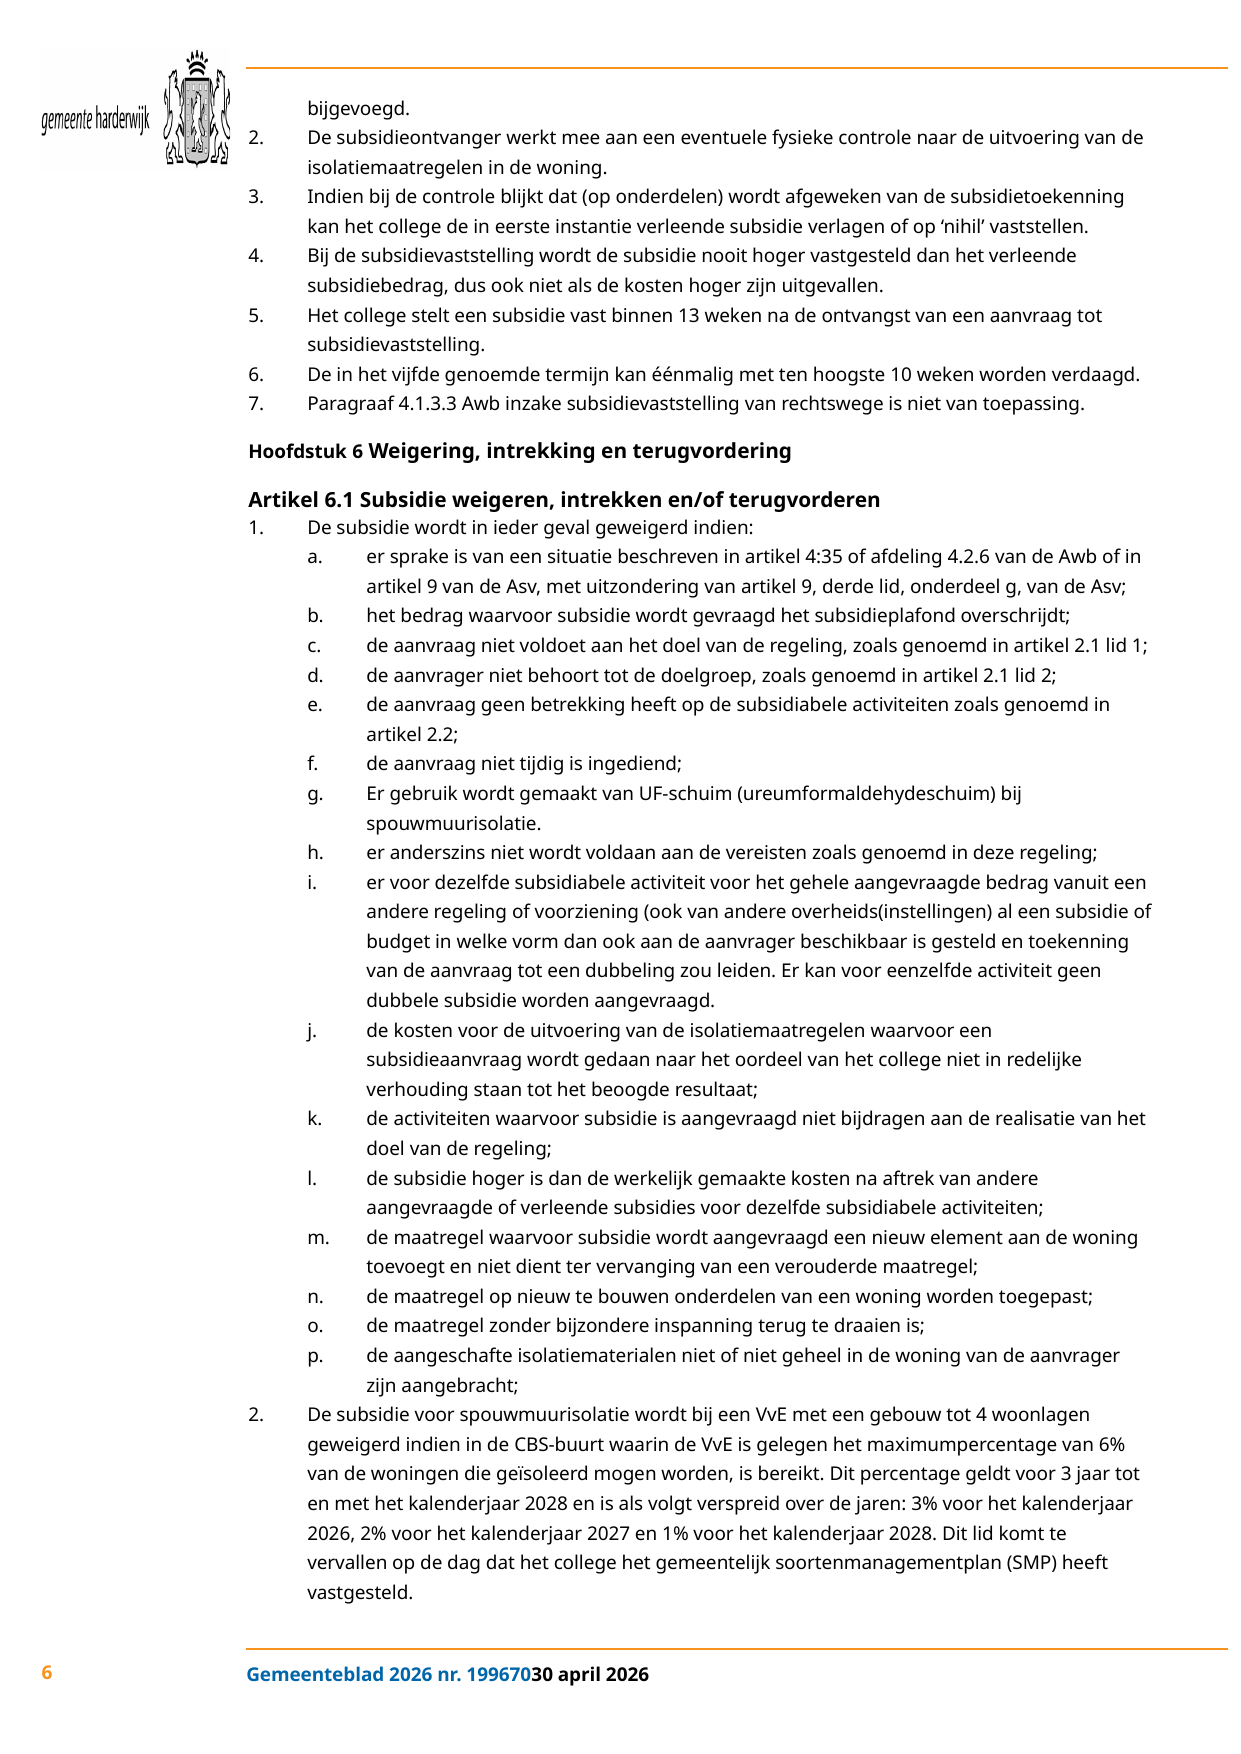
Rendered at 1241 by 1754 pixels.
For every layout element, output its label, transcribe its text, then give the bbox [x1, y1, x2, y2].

picture [41, 47, 231, 172]
list de maatregel op nieuw te bouwen onderdelen van een woning worden toegepast; [307, 1283, 1152, 1309]
list de aangeschafte isolatiematerialen niet of niet geheel in de woning van de aanvrager zijn aangebracht; [307, 1342, 1152, 1398]
list de aanvraag niet tijdig is ingediend; [307, 751, 1152, 776]
list Indien bij de controle blijkt dat (op onderdelen) wordt afgeweken van de subsidietoekenning kan het college de in eerste instantie verleende subsidie verlagen of op ‘nihil’ vaststellen. [248, 183, 1152, 239]
list Bij de subsidievaststelling wordt de subsidie nooit hoger vastgesteld dan het verleende subsidiebedrag, dus ook niet als de kosten hoger zijn uitgevallen. [248, 243, 1152, 298]
list er sprake is van een situatie beschreven in artikel 4:35 of afdeling 4.2.6 van de Awb of in artikel 9 van de Asv, met uitzondering van artikel 9, derde lid, onderdeel g, van de Asv; [307, 543, 1152, 599]
list Paragraaf 4.1.3.3 Awb inzake subsidievaststelling van rechtswege is niet van toepassing. [248, 391, 1152, 416]
list Het college stelt een subsidie vast binnen 13 weken na de ontvangst van een aanvraag tot subsidievaststelling. [248, 302, 1152, 357]
list de aanvraag niet voldoet aan het doel van de regeling, zoals genoemd in artikel 2.1 lid 1; [307, 632, 1152, 658]
list bijgevoegd. [248, 95, 1152, 121]
text Hoofdstuk 6 Weigering, intrekking en terugvordering [248, 436, 1152, 465]
list de aanvrager niet behoort tot de doelgroep, zoals genoemd in artikel 2.1 lid 2; [307, 662, 1152, 688]
list De subsidie wordt in ieder geval geweigerd indien: [248, 514, 1152, 540]
list de aanvraag geen betrekking heeft op de subsidiabele activiteiten zoals genoemd in artikel 2.2; [307, 691, 1152, 747]
list De subsidieontvanger werkt mee aan een eventuele fysieke controle naar de uitvoering van de isolatiemaatregelen in de woning. [248, 124, 1152, 180]
list er voor dezelfde subsidiabele activiteit voor het gehele aangevraagde bedrag vanuit een andere regeling of voorziening (ook van andere overheids(instellingen) al een subsidie of budget in welke vorm dan ook aan de aanvrager beschikbaar is gesteld en toekenning van de aanvraag tot een dubbeling zou leiden. Er kan voor eenzelfde activiteit geen dubbele subsidie worden aangevraagd. [307, 869, 1152, 1013]
list de activiteiten waarvoor subsidie is aangevraagd niet bijdragen aan de realisatie van het doel van de regeling; [307, 1106, 1152, 1161]
list de subsidie hoger is dan de werkelijk gemaakte kosten na aftrek van andere aangevraagde of verleende subsidies voor dezelfde subsidiabele activiteiten; [307, 1165, 1152, 1220]
list De in het vijfde genoemde termijn kan éénmalig met ten hoogste 10 weken worden verdaagd. [248, 361, 1152, 387]
list Er gebruik wordt gemaakt van UF-schuim (ureumformaldehydeschuim) bij spouwmuurisolatie. [307, 780, 1152, 836]
list De subsidie voor spouwmuurisolatie wordt bij een VvE met een gebouw tot 4 woonlagen geweigerd indien in de CBS-buurt waarin de VvE is gelegen het maximumpercentage van 6% van de woningen die geïsoleerd mogen worden, is bereikt. Dit percentage geldt voor 3 jaar tot en met het kalenderjaar 2028 en is als volgt verspreid over de jaren: 3% voor het kalenderjaar 2026, 2% voor het kalenderjaar 2027 en 1% voor het kalenderjaar 2028. Dit lid komt te vervallen op de dag dat het college het gemeentelijk soortenmanagementplan (SMP) heeft vastgesteld. [248, 1401, 1152, 1605]
list er anderszins niet wordt voldaan aan de vereisten zoals genoemd in deze regeling; [307, 839, 1152, 865]
list de kosten voor de uitvoering van de isolatiemaatregelen waarvoor een subsidieaanvraag wordt gedaan naar het oordeel van het college niet in redelijke verhouding staan tot het beoogde resultaat; [307, 1017, 1152, 1102]
text Artikel 6.1 Subsidie weigeren, intrekken en/of terugvorderen [248, 486, 1152, 514]
list de maatregel waarvoor subsidie wordt aangevraagd een nieuw element aan de woning toevoegt en niet dient ter vervanging van een verouderde maatregel; [307, 1224, 1152, 1279]
list de maatregel zonder bijzondere inspanning terug te draaien is; [307, 1313, 1152, 1338]
list het bedrag waarvoor subsidie wordt gevraagd het subsidieplafond overschrijdt; [307, 603, 1152, 628]
